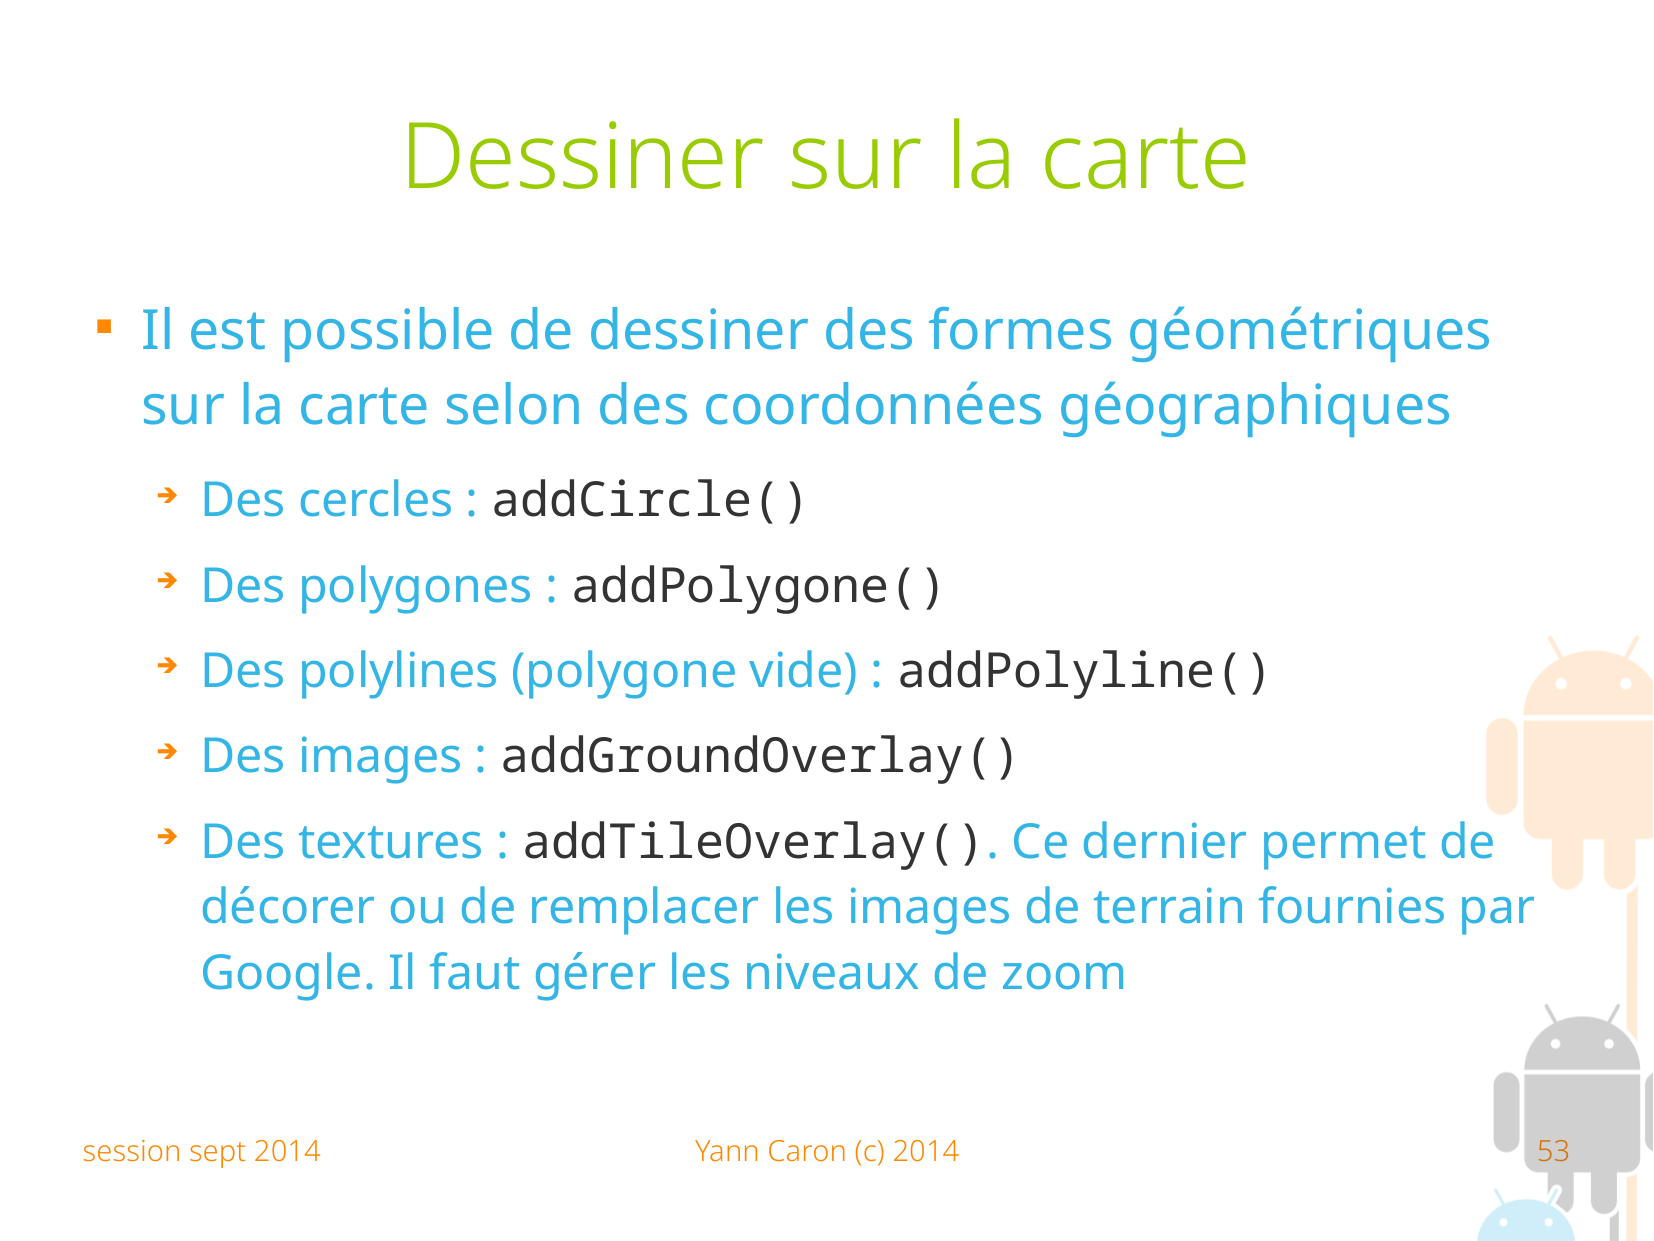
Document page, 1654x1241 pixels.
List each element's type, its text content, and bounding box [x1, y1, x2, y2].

title Dessiner sur la carte [82, 49, 1571, 257]
picture [240, 423, 1654, 1241]
list Il est possible de dessiner des formes géométriques sur la carte selon des coordonnées géographiques Des cercles : addCircle() Des polygones : addPolygone() Des polylines (polygone vide) : addPolyline() Des images : addGroundOverlay() Des textures : addTileOverlay(). Ce dernier permet de décorer ou de remplacer les images de terrain fournies par Google. Il faut gérer les niveaux de zoom [82, 290, 1571, 1010]
